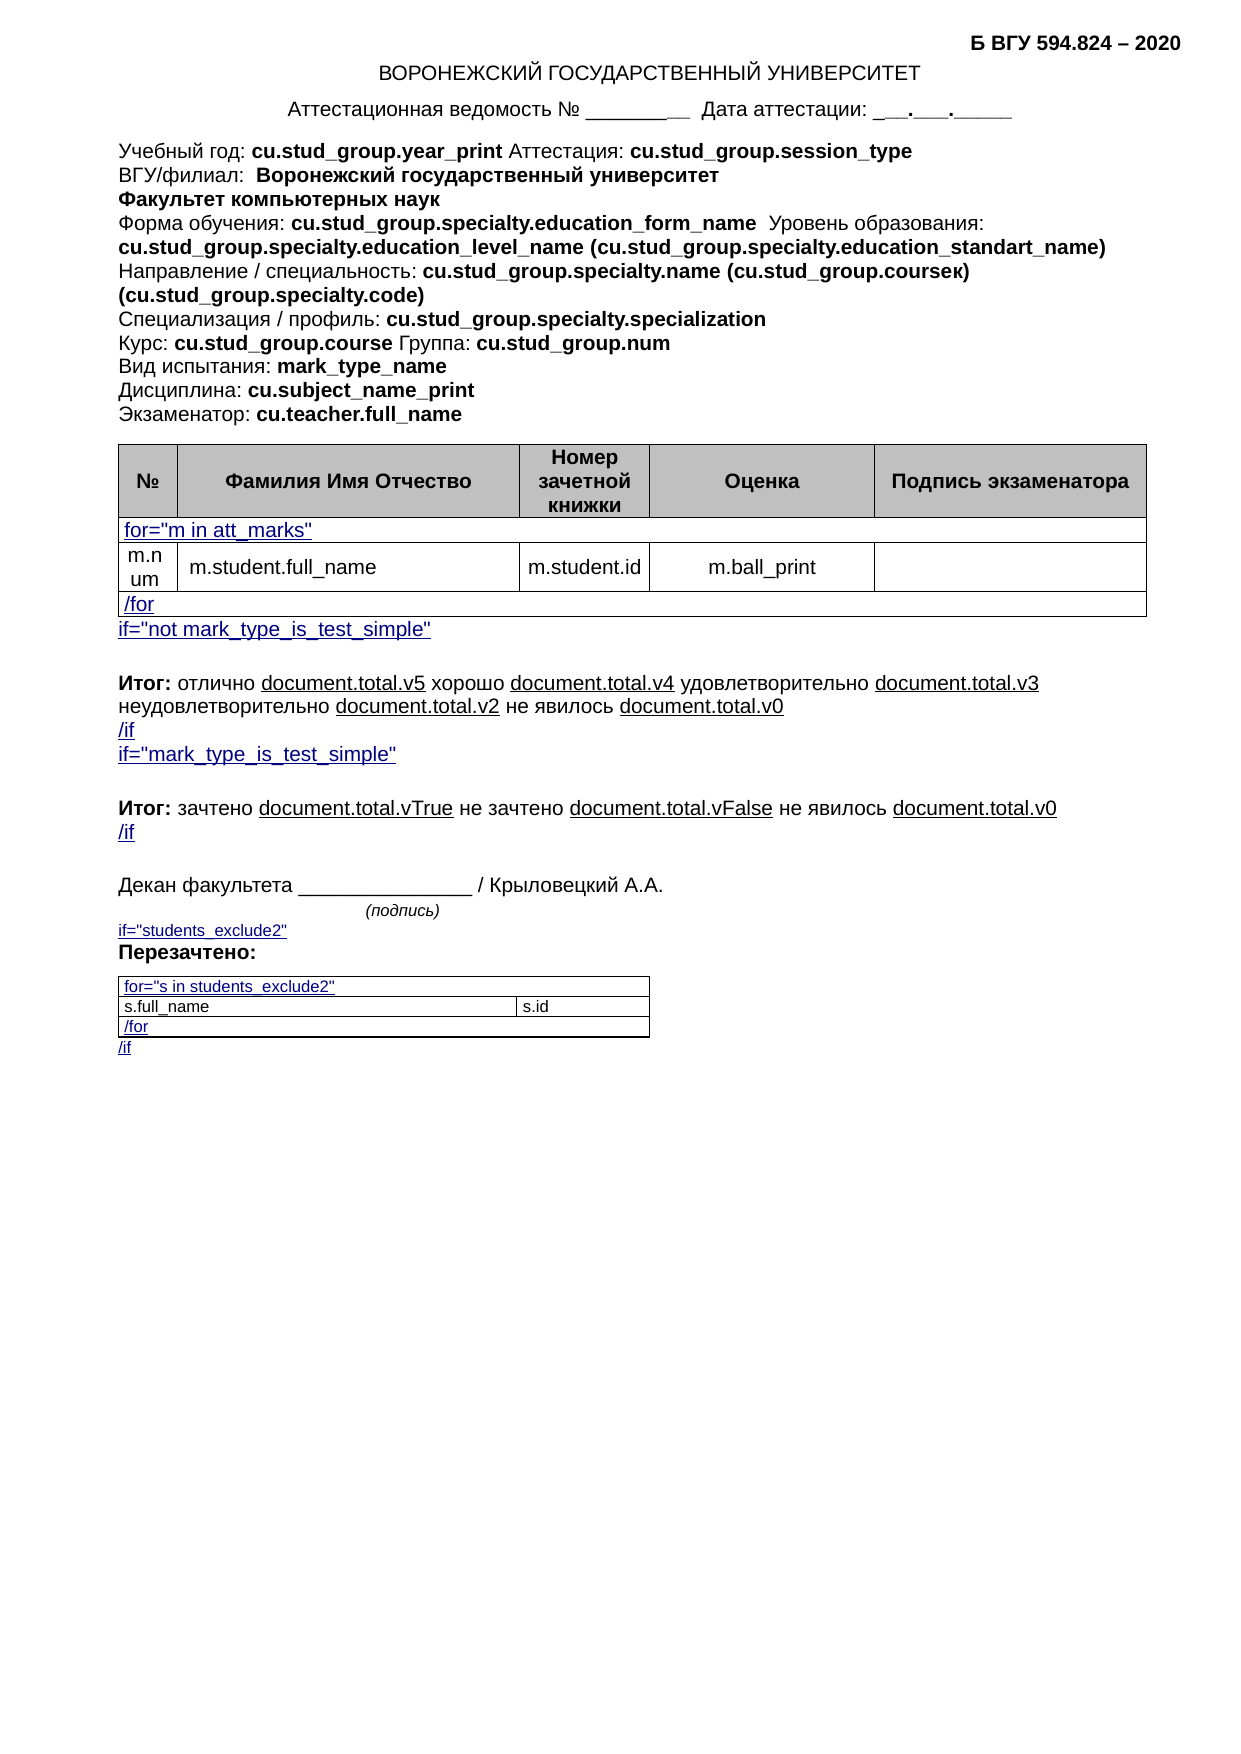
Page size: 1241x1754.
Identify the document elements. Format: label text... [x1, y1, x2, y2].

table_cell m.ball_print [650, 543, 874, 591]
table_cell m.student.id [520, 543, 649, 591]
text (подпись) [192, 897, 1181, 921]
table_header Оценка [650, 445, 874, 517]
text /if [118, 718, 1175, 742]
text if="mark_type_is_test_simple" [118, 742, 1175, 766]
text Факультет компьютерных наук [118, 187, 1181, 211]
text Учебный год: cu.stud_group.year_print Аттестация: cu.stud_group.session_type [118, 139, 1181, 163]
text Экзаменатор: cu.teacher.full_name [118, 402, 1181, 426]
text Форма обучения: cu.stud_group.specialty.education_form_name Уровень образования: cu.stud_group.specialty.education_level_name (cu.stud_group.specialty.education_standart_name) [118, 211, 1181, 258]
text ВГУ/филиал: Воронежский государственный университет [118, 163, 1181, 187]
table_cell m.num [119, 543, 177, 591]
text if="not mark_type_is_test_simple" [118, 617, 1175, 641]
table_cell for="m in att_marks" [119, 518, 1146, 542]
table_cell [875, 543, 1146, 591]
text Вид испытания: mark_type_name [118, 354, 1181, 378]
table_header Фамилия Имя Отчество [178, 445, 519, 517]
text Аттестационная ведомость № _________ Дата аттестации: ___.___._____ [118, 97, 1181, 121]
text Направление / специальность: cu.stud_group.specialty.name (cu.stud_group.courseк) (cu.stud_group.specialty.code) [118, 258, 1181, 306]
text Дисциплина: cu.subject_name_print [118, 378, 1181, 402]
table_cell /for [119, 1017, 649, 1036]
table_cell s.full_name [119, 997, 516, 1016]
table_cell s.id [517, 997, 649, 1016]
text Перезачтено: [118, 940, 1181, 964]
table_header Номер зачетной книжки [520, 445, 649, 517]
text Итог: зачтено document.total.vTrue не зачтено document.total.vFalse не явилось document.total.v0 [118, 796, 1181, 819]
table_header № [119, 445, 177, 517]
text /if [118, 819, 1175, 843]
table_cell m.student.full_name [178, 543, 519, 591]
text if="students_exclude2" [118, 921, 1181, 940]
text Специализация / профиль: cu.stud_group.specialty.specialization [118, 306, 1181, 330]
text Итог: отлично document.total.v5 хорошо document.total.v4 удовлетворительно document.total.v3 неудовлетворительно document.total.v2 не явилось document.total.v0 [118, 670, 1181, 718]
table_cell /for [119, 592, 1146, 616]
table_header Подпись экзаменатора [875, 445, 1146, 517]
table_header for="s in students_exclude2" [119, 977, 649, 996]
text /if [118, 1037, 1181, 1057]
text Курс: cu.stud_group.course Группа: cu.stud_group.num [118, 330, 1181, 354]
text ВОРОНЕЖСКИЙ ГОСУДАРСТВЕННЫЙ УНИВЕРСИТЕТ [118, 61, 1181, 85]
text Декан факультета _______________ / Крыловецкий А.А. [118, 873, 1181, 897]
